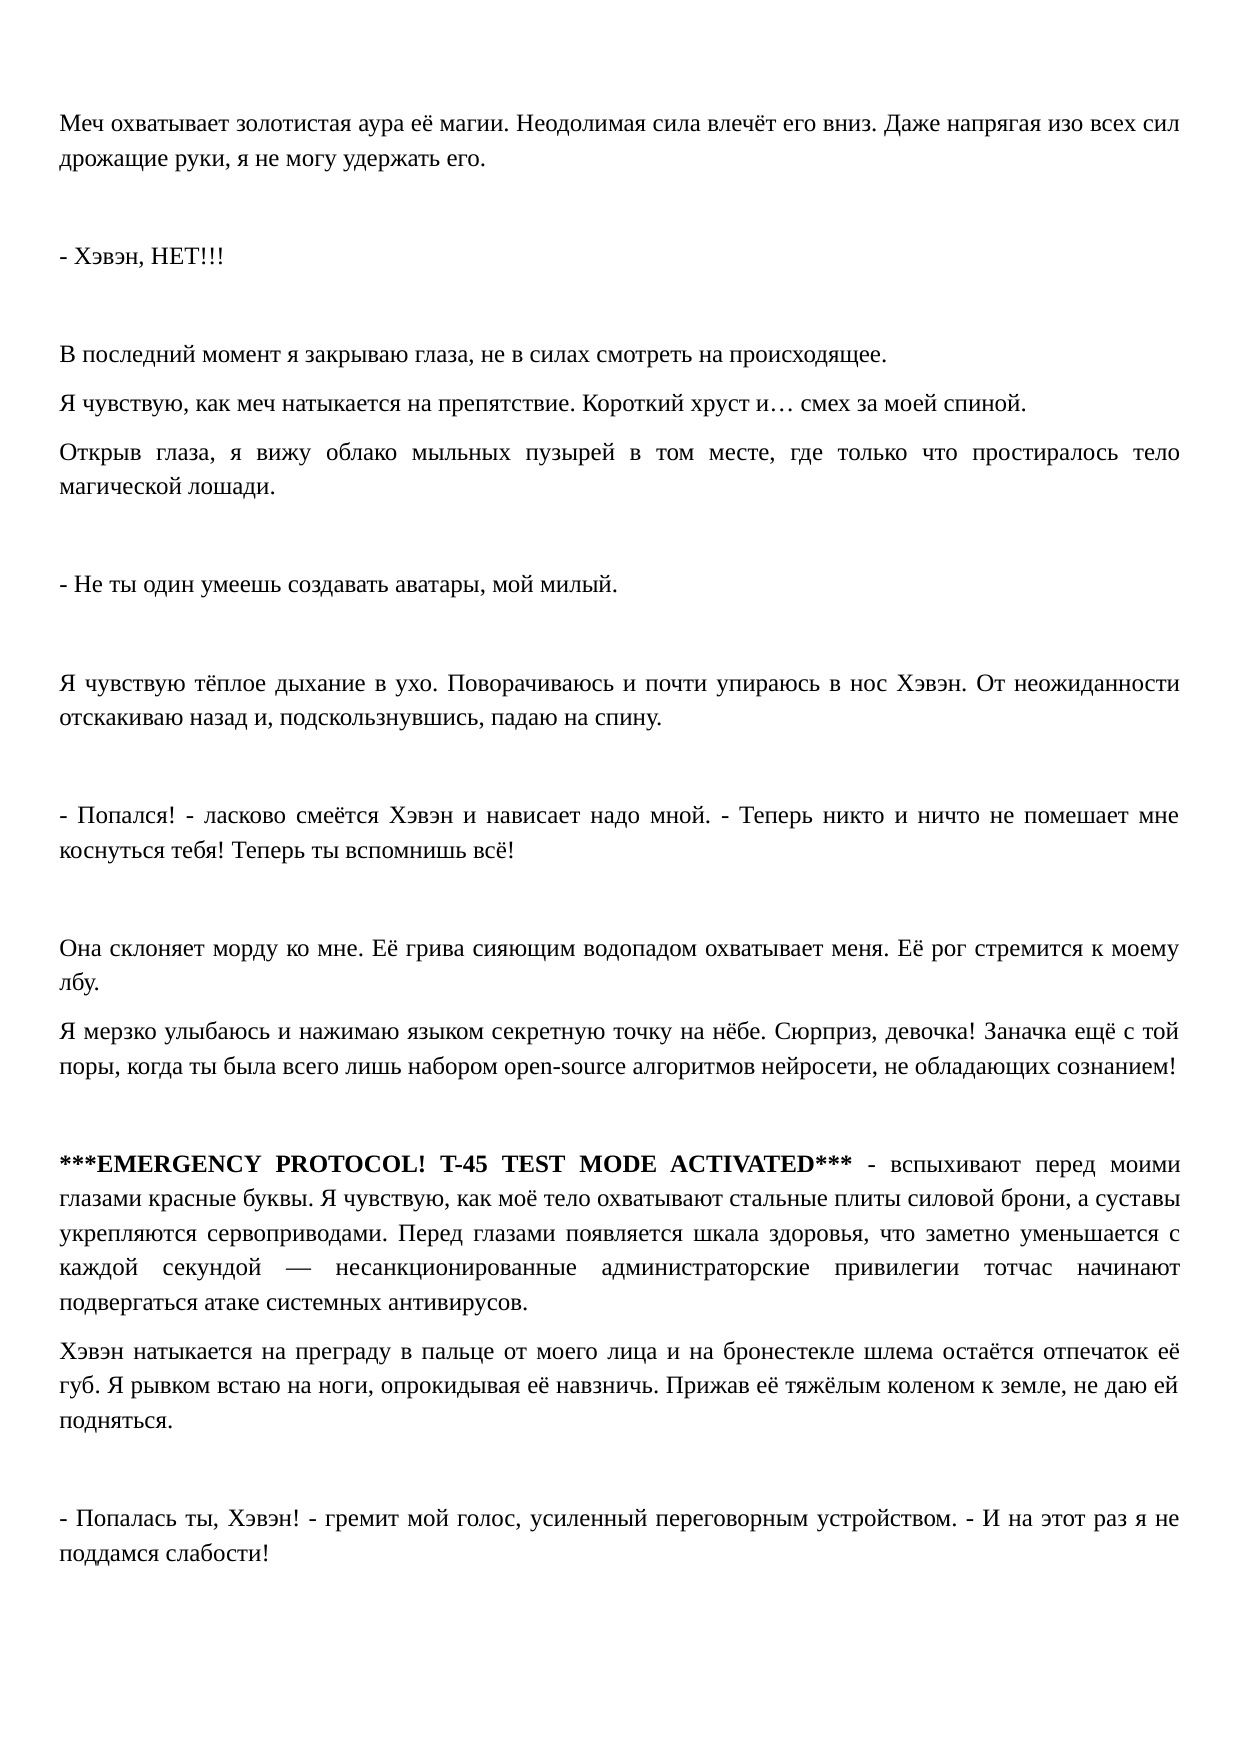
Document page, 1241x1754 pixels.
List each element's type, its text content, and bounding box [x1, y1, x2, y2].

text Меч охватывает золотистая аура её магии. Неодолимая сила влечёт его вниз. Даже напрягая изо всех сил дрожащие руки, я не могу удержать его. [59, 108, 1181, 171]
text - Хэвэн, НЕТ!!! [59, 241, 1181, 269]
text - Попался! - ласково смеётся Хэвэн и нависает надо мной. - Теперь никто и ничто не помешает мне коснуться тебя! Теперь ты вспомнишь всё! [59, 800, 1181, 863]
text Она склоняет морду ко мне. Её грива сияющим водопадом охватывает меня. Её рог стремится к моему лбу. [59, 933, 1181, 996]
text Я чувствую, как меч натыкается на препятствие. Короткий хруст и… смех за моей спиной. [59, 388, 1181, 417]
text Я мерзко улыбаюсь и нажимаю языком секретную точку на нёбе. Сюрприз, девочка! Заначка ещё с той поры, когда ты была всего лишь набором open-source алгоритмов нейросети, не обладающих сознанием! [59, 1016, 1181, 1080]
text ***EMERGENCY PROTOCOL! T-45 TEST MODE ACTIVATED*** - вспыхивают перед моими глазами красные буквы. Я чувствую, как моё тело охватывают стальные плиты силовой брони, а суставы укрепляются сервоприводами. Перед глазами появляется шкала здоровья, что заметно уменьшается с каждой секундой — несанкционированные администраторские привилегии тотчас начинают подвергаться атаке системных антивирусов. [59, 1149, 1181, 1316]
text Открыв глаза, я вижу облако мыльных пузырей в том месте, где только что простиралось тело магической лошади. [59, 437, 1181, 500]
text В последний момент я закрываю глаза, не в силах смотреть на происходящее. [59, 339, 1181, 368]
text Я чувствую тёплое дыхание в ухо. Поворачиваюсь и почти упираюсь в нос Хэвэн. От неожиданности отскакиваю назад и, подскользнувшись, падаю на спину. [59, 668, 1181, 731]
text - Не ты один умеешь создавать аватары, мой милый. [59, 569, 1181, 598]
text Хэвэн натыкается на преграду в пальце от моего лица и на бронестекле шлема остаётся отпечаток её губ. Я рывком встаю на ноги, опрокидывая её навзничь. Прижав её тяжёлым коленом к земле, не даю ей подняться. [59, 1336, 1181, 1434]
text - Попалась ты, Хэвэн! - гремит мой голос, усиленный переговорным устройством. - И на этот раз я не поддамся слабости! [59, 1503, 1181, 1566]
